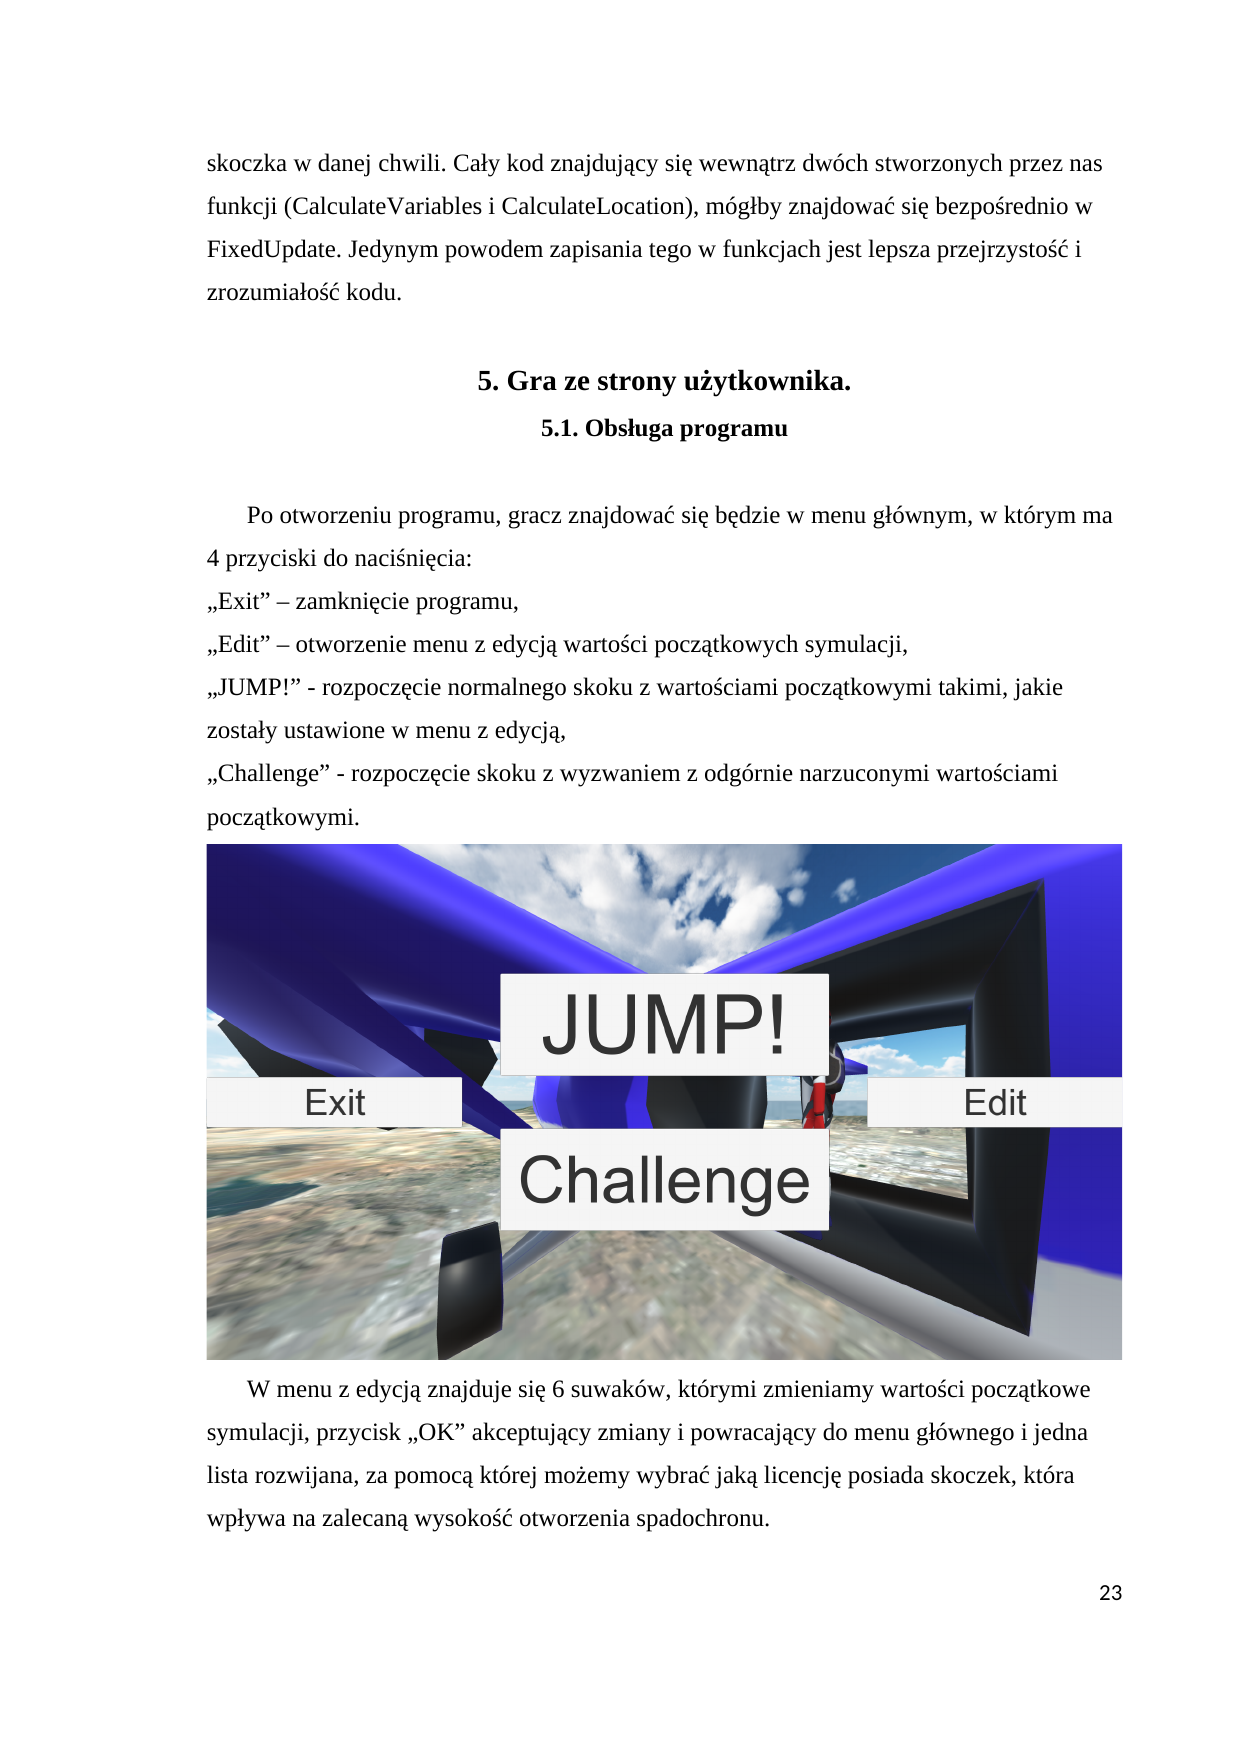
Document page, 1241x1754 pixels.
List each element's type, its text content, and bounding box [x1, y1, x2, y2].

text skoczka w danej chwili. Cały kod znajdujący się wewnątrz dwóch stworzonych przez nas funkcji (CalculateVariables i CalculateLocation), mógłby znajdować się bezpośrednio w FixedUpdate. Jedynym powodem zapisania tego w funkcjach jest lepsza przejrzystość i zrozumiałość kodu. [207, 148, 1122, 306]
text W menu z edycją znajduje się 6 suwaków, którymi zmieniamy wartości początkowe symulacji, przycisk „OK” akceptujący zmiany i powracający do menu głównego i jedna lista rozwijana, za pomocą której możemy wybrać jaką licencję posiada skoczek, która wpływa na zalecaną wysokość otworzenia spadochronu. [207, 1360, 1122, 1532]
text 5. Gra ze strony użytkownika. [207, 363, 1122, 397]
text „JUMP!” - rozpoczęcie normalnego skoku z wartościami początkowymi takimi, jakie zostały ustawione w menu z edycją, [207, 672, 1122, 744]
text „Edit” – otworzenie menu z edycją wartości początkowych symulacji, [207, 629, 1122, 658]
text „Challenge” - rozpoczęcie skoku z wyzwaniem z odgórnie narzuconymi wartościami początkowymi. [207, 758, 1122, 830]
text 5.1. Obsługa programu [207, 413, 1122, 442]
picture [206, 844, 1123, 1360]
text Po otworzeniu programu, gracz znajdować się będzie w menu głównym, w którym ma 4 przyciski do naciśnięcia: „Exit” – zamknięcie programu, [207, 500, 1122, 615]
